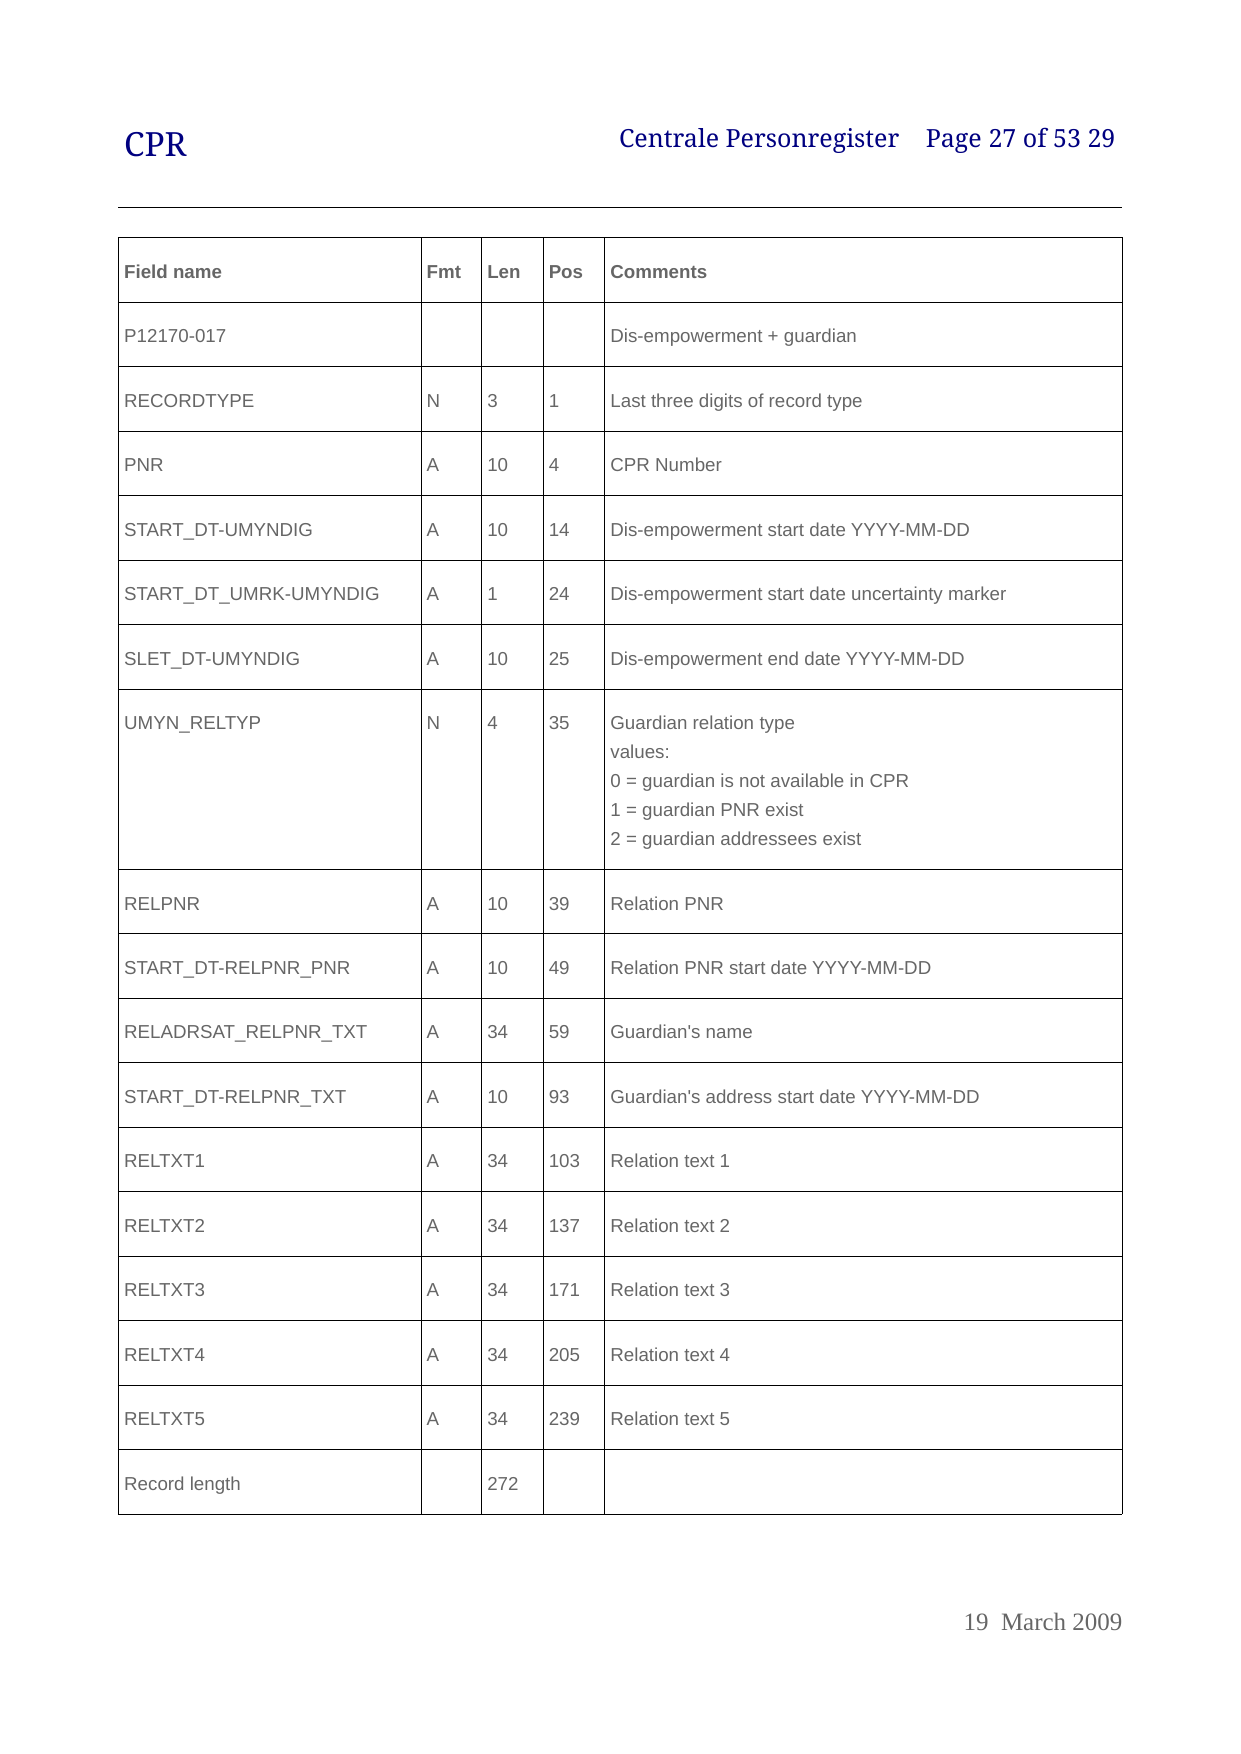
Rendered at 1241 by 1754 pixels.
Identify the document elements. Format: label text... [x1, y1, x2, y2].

table_cell Dis-empowerment start date uncertainty marker [605, 561, 1122, 624]
table_cell Relation text 2 [605, 1192, 1122, 1256]
table_cell [422, 1450, 481, 1514]
table_cell 4 [544, 432, 604, 495]
table_cell 34 [482, 1128, 543, 1191]
table_cell A [422, 1192, 481, 1256]
table_cell 10 [482, 1063, 543, 1127]
table_cell 10 [482, 496, 543, 559]
table_cell PNR [119, 432, 421, 495]
table_cell Relation text 1 [605, 1128, 1122, 1191]
table_cell Relation PNR start date YYYY-MM-DD [605, 934, 1122, 998]
table_cell RELTXT1 [119, 1128, 421, 1191]
table_cell A [422, 432, 481, 495]
table_cell 25 [544, 625, 604, 688]
table_cell RELPNR [119, 870, 421, 933]
table_cell RELTXT2 [119, 1192, 421, 1256]
table_cell 205 [544, 1321, 604, 1385]
table_cell Guardian's name [605, 999, 1122, 1062]
table_cell 39 [544, 870, 604, 933]
table_cell 34 [482, 1257, 543, 1320]
table_cell A [422, 1063, 481, 1127]
table_cell A [422, 1128, 481, 1191]
table_cell 34 [482, 999, 543, 1062]
table_cell 10 [482, 625, 543, 688]
table_cell 272 [482, 1450, 543, 1514]
table_cell [544, 303, 604, 366]
table_cell CPR Number [605, 432, 1122, 495]
table_cell 34 [482, 1192, 543, 1256]
table_cell Relation PNR [605, 870, 1122, 933]
table_cell A [422, 1257, 481, 1320]
table_header Len [482, 238, 543, 302]
table_cell 171 [544, 1257, 604, 1320]
table_cell RELTXT3 [119, 1257, 421, 1320]
table_cell Last three digits of record type [605, 367, 1122, 431]
table_cell A [422, 561, 481, 624]
table_cell [482, 303, 543, 366]
table_cell Dis-empowerment + guardian [605, 303, 1122, 366]
table_cell N [422, 367, 481, 431]
table_cell 49 [544, 934, 604, 998]
table_cell [605, 1450, 1122, 1514]
table_header Comments [605, 238, 1122, 302]
table_cell Relation text 5 [605, 1386, 1122, 1449]
table_cell [544, 1450, 604, 1514]
table_cell Guardian's address start date YYYY-MM-DD [605, 1063, 1122, 1127]
table_header Pos [544, 238, 604, 302]
table_cell A [422, 625, 481, 688]
table_cell START_DT-UMYNDIG [119, 496, 421, 559]
table_cell Dis-empowerment end date YYYY-MM-DD [605, 625, 1122, 688]
table_cell N [422, 690, 481, 869]
table_cell 103 [544, 1128, 604, 1191]
table_cell 34 [482, 1386, 543, 1449]
table_cell 93 [544, 1063, 604, 1127]
table_cell 35 [544, 690, 604, 869]
table_cell 10 [482, 934, 543, 998]
table_cell 4 [482, 690, 543, 869]
table_cell A [422, 496, 481, 559]
table_cell P12170-017 [119, 303, 421, 366]
table_cell RELTXT5 [119, 1386, 421, 1449]
table_header Fmt [422, 238, 481, 302]
table_cell START_DT-RELPNR_PNR [119, 934, 421, 998]
table_cell Relation text 4 [605, 1321, 1122, 1385]
table_cell RELADRSAT_RELPNR_TXT [119, 999, 421, 1062]
table_cell Dis-empowerment start date YYYY-MM-DD [605, 496, 1122, 559]
table_cell A [422, 870, 481, 933]
table_cell RECORDTYPE [119, 367, 421, 431]
table_cell Record length [119, 1450, 421, 1514]
table_cell 14 [544, 496, 604, 559]
table_header Field name [119, 238, 421, 302]
table_cell UMYN_RELTYP [119, 690, 421, 869]
table_cell 3 [482, 367, 543, 431]
table_cell 1 [544, 367, 604, 431]
table_cell 239 [544, 1386, 604, 1449]
table_cell 34 [482, 1321, 543, 1385]
table_cell 59 [544, 999, 604, 1062]
table_cell START_DT_UMRK-UMYNDIG [119, 561, 421, 624]
table_cell 10 [482, 870, 543, 933]
table_cell A [422, 1386, 481, 1449]
table_cell START_DT-RELPNR_TXT [119, 1063, 421, 1127]
table_cell SLET_DT-UMYNDIG [119, 625, 421, 688]
table_cell A [422, 934, 481, 998]
table_cell [422, 303, 481, 366]
table_cell Guardian relation type values: 0 = guardian is not available in CPR 1 = guardian PNR exist 2 = guardian addressees exist [605, 690, 1122, 869]
table_cell 137 [544, 1192, 604, 1256]
table_cell 10 [482, 432, 543, 495]
table_cell A [422, 1321, 481, 1385]
table_cell Relation text 3 [605, 1257, 1122, 1320]
table_cell 1 [482, 561, 543, 624]
table_cell A [422, 999, 481, 1062]
table_cell RELTXT4 [119, 1321, 421, 1385]
table_cell 24 [544, 561, 604, 624]
